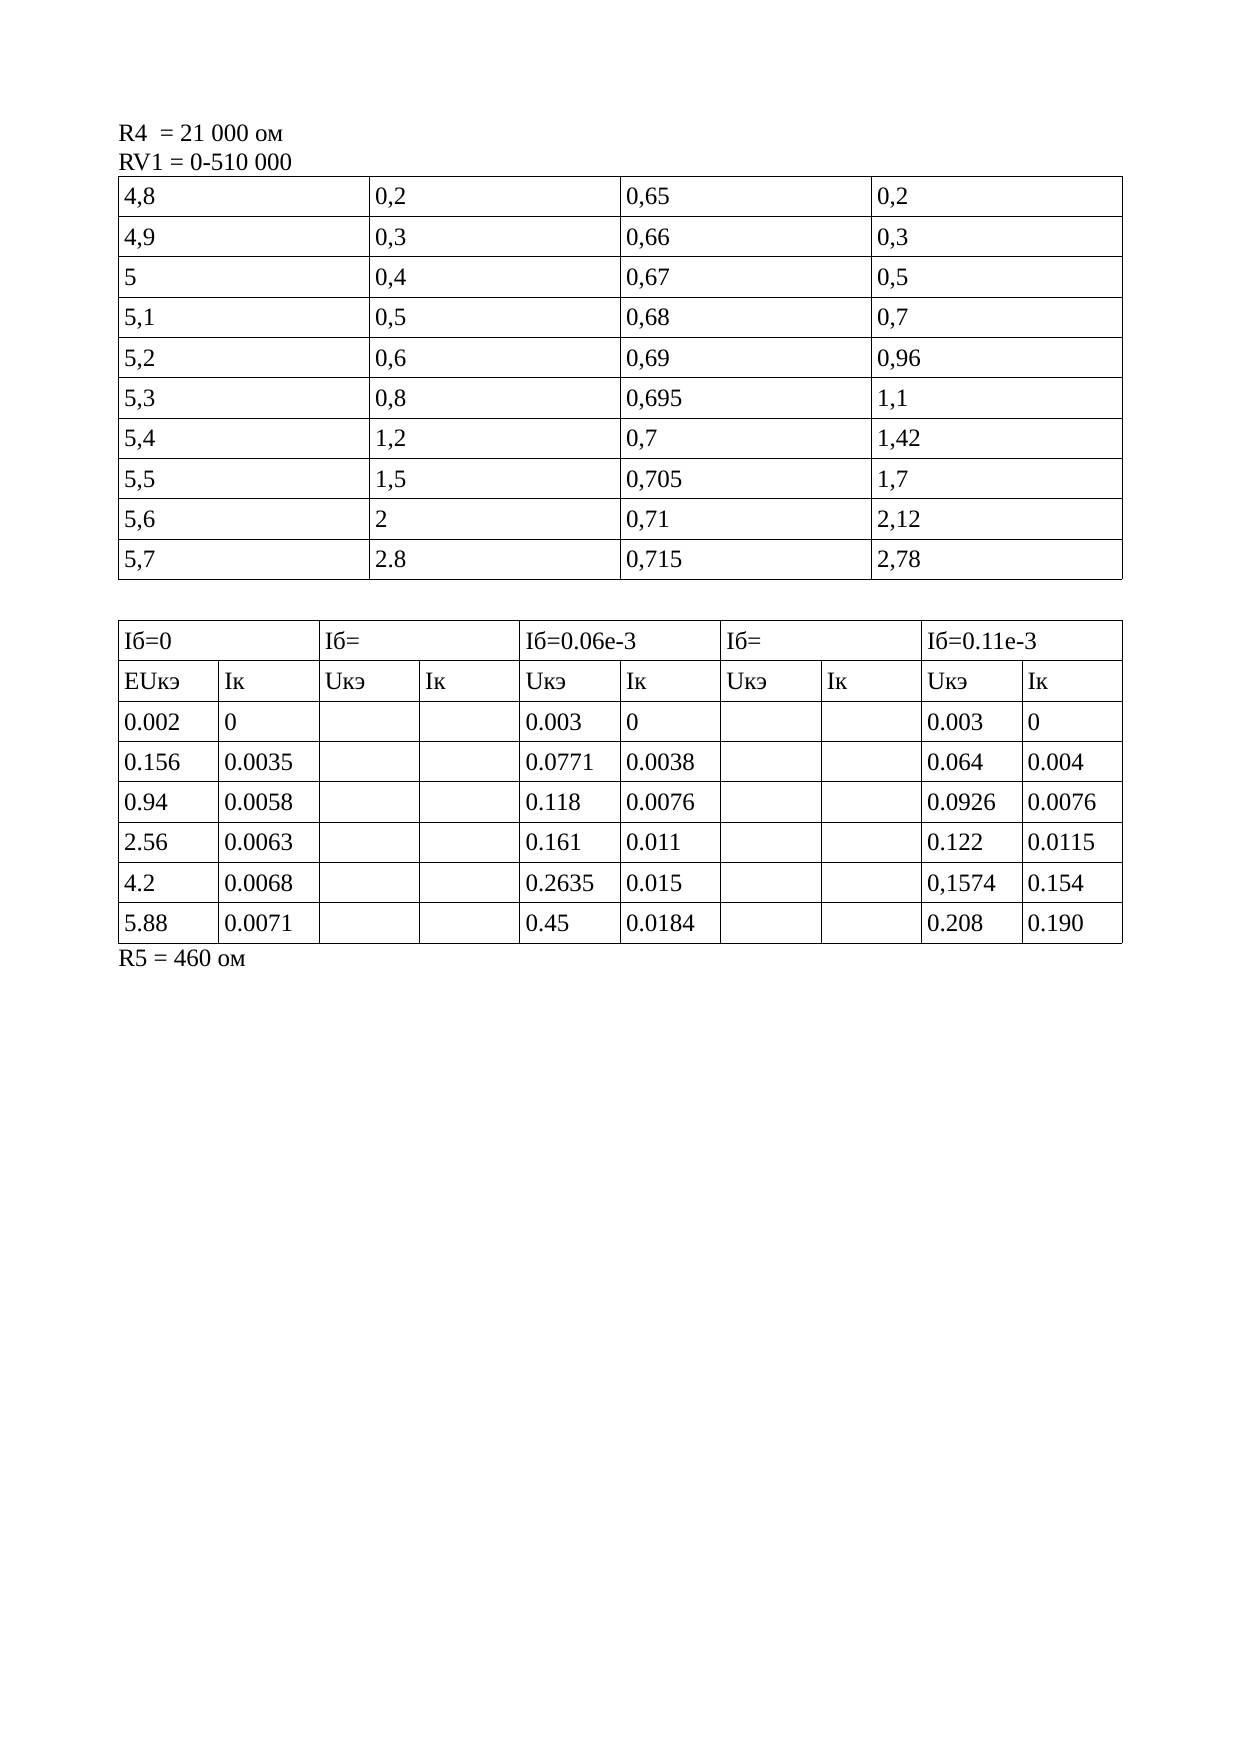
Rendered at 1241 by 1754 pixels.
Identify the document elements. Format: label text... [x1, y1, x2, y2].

table_cell 0.0076 [621, 782, 720, 822]
table_cell 5,2 [119, 338, 369, 377]
table_cell [721, 742, 821, 781]
table_cell 0.002 [119, 702, 218, 741]
table_cell [320, 742, 419, 781]
table_cell 0.0071 [219, 903, 319, 943]
table_cell 0,96 [872, 338, 1122, 377]
table_cell 0.0115 [1023, 823, 1122, 862]
text R5 = 460 ом [118, 944, 1122, 971]
table_header Iб=0 [119, 621, 319, 660]
table_cell 0,3 [872, 217, 1122, 256]
table_cell 5.88 [119, 903, 218, 943]
table_cell 0.015 [621, 863, 720, 902]
table_cell 5,6 [119, 499, 369, 538]
table_cell 0.156 [119, 742, 218, 781]
table_cell 2.8 [370, 540, 620, 579]
table_cell [420, 903, 519, 943]
table_cell 0,5 [370, 298, 620, 337]
table_cell 0,1574 [922, 863, 1022, 902]
table_cell 0,68 [621, 298, 871, 337]
table_cell [822, 702, 921, 741]
table_cell 0,66 [621, 217, 871, 256]
table_cell 0.0184 [621, 903, 720, 943]
table_header Iб= [320, 621, 519, 660]
table_cell 4,9 [119, 217, 369, 256]
table_cell [420, 782, 519, 822]
table_cell 0.0063 [219, 823, 319, 862]
table_cell 0.94 [119, 782, 218, 822]
table_cell [822, 782, 921, 822]
table_header Iб=0.11e-3 [922, 621, 1122, 660]
table_cell 1,7 [872, 459, 1122, 498]
table_cell [822, 742, 921, 781]
table_cell 0,715 [621, 540, 871, 579]
table_cell 5,4 [119, 419, 369, 458]
table_cell 0,705 [621, 459, 871, 498]
table_cell 0.064 [922, 742, 1022, 781]
table_cell 0,7 [621, 419, 871, 458]
table_cell 5,5 [119, 459, 369, 498]
table_cell 5 [119, 257, 369, 297]
table_cell [721, 903, 821, 943]
table_cell [320, 823, 419, 862]
table_cell 0.0068 [219, 863, 319, 902]
table_cell 0.45 [520, 903, 620, 943]
table_cell 0.0058 [219, 782, 319, 822]
table_header 0,2 [872, 177, 1122, 216]
table_cell 5,3 [119, 378, 369, 417]
table_cell 4.2 [119, 863, 218, 902]
table_cell 0.0926 [922, 782, 1022, 822]
table_cell [721, 823, 821, 862]
table_cell Iк [219, 661, 319, 701]
table_cell 0,7 [872, 298, 1122, 337]
table_cell 5,1 [119, 298, 369, 337]
table_cell 0.122 [922, 823, 1022, 862]
table_cell 0.011 [621, 823, 720, 862]
table_cell 0 [219, 702, 319, 741]
table_cell 0,71 [621, 499, 871, 538]
table_cell [822, 823, 921, 862]
table_header 0,65 [621, 177, 871, 216]
table_cell [420, 742, 519, 781]
table_cell [420, 702, 519, 741]
table_cell 1,2 [370, 419, 620, 458]
table_cell 0.190 [1023, 903, 1122, 943]
table_cell 1,42 [872, 419, 1122, 458]
table_cell 0.0035 [219, 742, 319, 781]
table_cell 0.154 [1023, 863, 1122, 902]
table_cell Uкэ [320, 661, 419, 701]
table_cell 2,12 [872, 499, 1122, 538]
table_cell 1,5 [370, 459, 620, 498]
table_cell 2.56 [119, 823, 218, 862]
table_cell 0.0076 [1023, 782, 1122, 822]
table_cell 2 [370, 499, 620, 538]
table_cell [320, 702, 419, 741]
table_cell Iк [621, 661, 720, 701]
table_cell 0,4 [370, 257, 620, 297]
table_header 4,8 [119, 177, 369, 216]
table_cell EUкэ [119, 661, 218, 701]
text R4 = 21 000 ом [118, 118, 1122, 147]
table_header Iб=0.06e-3 [520, 621, 720, 660]
table_cell 0.003 [520, 702, 620, 741]
table_cell 1,1 [872, 378, 1122, 417]
table_cell 0.0771 [520, 742, 620, 781]
table_cell [822, 903, 921, 943]
table_cell 0 [1023, 702, 1122, 741]
table_cell 2,78 [872, 540, 1122, 579]
table_cell 0,3 [370, 217, 620, 256]
table_cell 0.118 [520, 782, 620, 822]
table_cell [420, 863, 519, 902]
table_header Iб= [721, 621, 921, 660]
table_cell 0.161 [520, 823, 620, 862]
table_header 0,2 [370, 177, 620, 216]
table_cell [320, 903, 419, 943]
table_cell Iк [822, 661, 921, 701]
table_cell 0.208 [922, 903, 1022, 943]
table_cell [822, 863, 921, 902]
table_cell [721, 782, 821, 822]
table_cell 0.2635 [520, 863, 620, 902]
table_cell 0.004 [1023, 742, 1122, 781]
table_cell Iк [420, 661, 519, 701]
table_cell 0,67 [621, 257, 871, 297]
table_cell Uкэ [922, 661, 1022, 701]
table_cell [420, 823, 519, 862]
table_cell 0,8 [370, 378, 620, 417]
table_cell 0,6 [370, 338, 620, 377]
table_cell 5,7 [119, 540, 369, 579]
table_cell 0 [621, 702, 720, 741]
table_cell 0,695 [621, 378, 871, 417]
table_cell 0,5 [872, 257, 1122, 297]
table_cell [721, 702, 821, 741]
text RV1 = 0-510 000 [118, 147, 1122, 176]
table_cell [721, 863, 821, 902]
table_cell 0,69 [621, 338, 871, 377]
table_cell Uкэ [721, 661, 821, 701]
table_cell 0.0038 [621, 742, 720, 781]
table_cell [320, 782, 419, 822]
table_cell Iк [1023, 661, 1122, 701]
table_cell 0.003 [922, 702, 1022, 741]
table_cell Uкэ [520, 661, 620, 701]
table_cell [320, 863, 419, 902]
